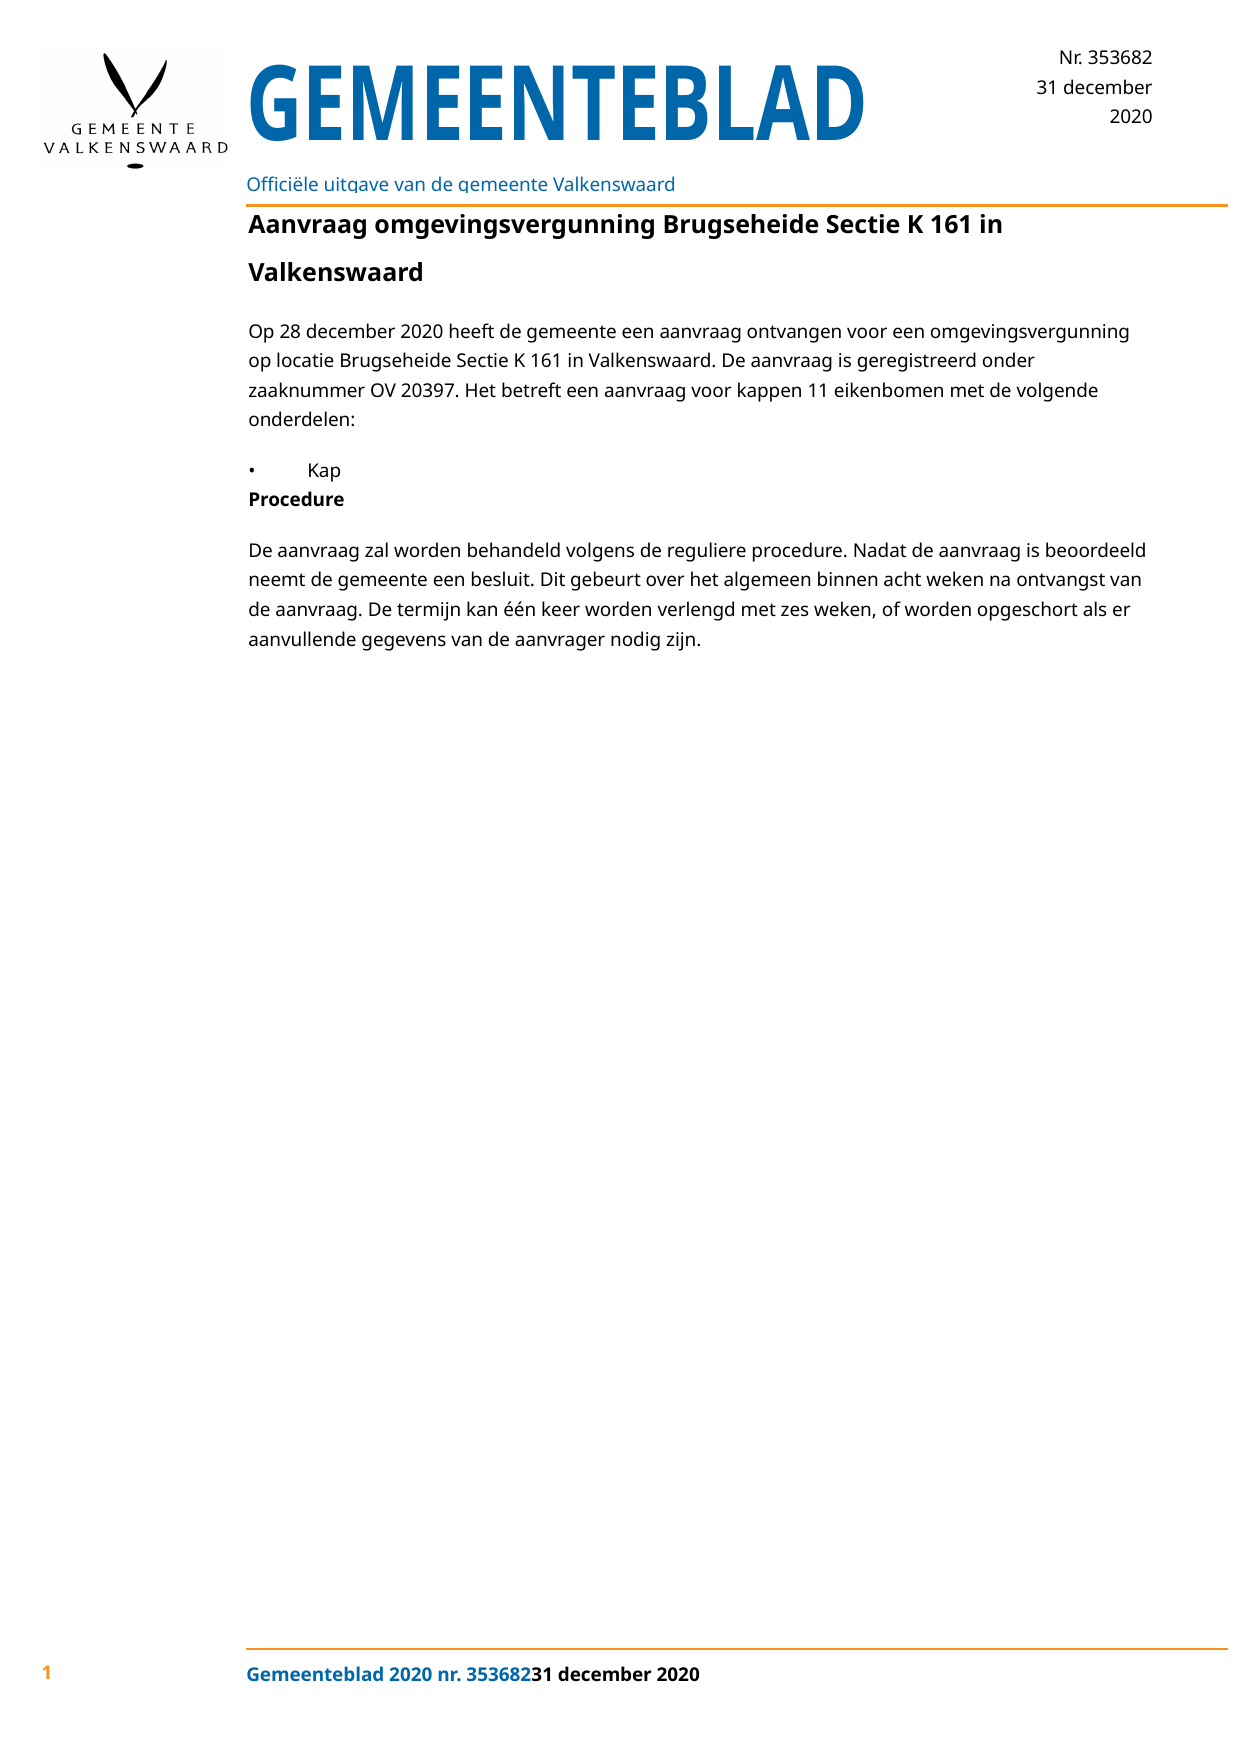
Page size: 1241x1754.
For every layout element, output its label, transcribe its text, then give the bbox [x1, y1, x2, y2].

text De aanvraag zal worden behandeld volgens de reguliere procedure. Nadat de aanvraag is beoordeeld neemt de gemeente een besluit. Dit gebeurt over het algemeen binnen acht weken na ontvangst van de aanvraag. De termijn kan één keer worden verlengd met zes weken, of worden opgeschort als er aanvullende gegevens van de aanvrager nodig zijn. [248, 537, 1152, 652]
text Procedure [248, 487, 1152, 512]
text Op 28 december 2020 heeft de gemeente een aanvraag ontvangen voor een omgevingsvergunning op locatie Brugseheide Sectie K 161 in Valkenswaard. De aanvraag is geregistreerd onder zaaknummer OV 20397. Het betreft een aanvraag voor kappen 11 eikenbomen met de volgende onderdelen: [248, 318, 1152, 432]
text Aanvraag omgevingsvergunning Brugseheide Sectie K 161 in Valkenswaard [248, 207, 1152, 288]
picture [41, 47, 231, 172]
list Kap [248, 457, 1152, 483]
